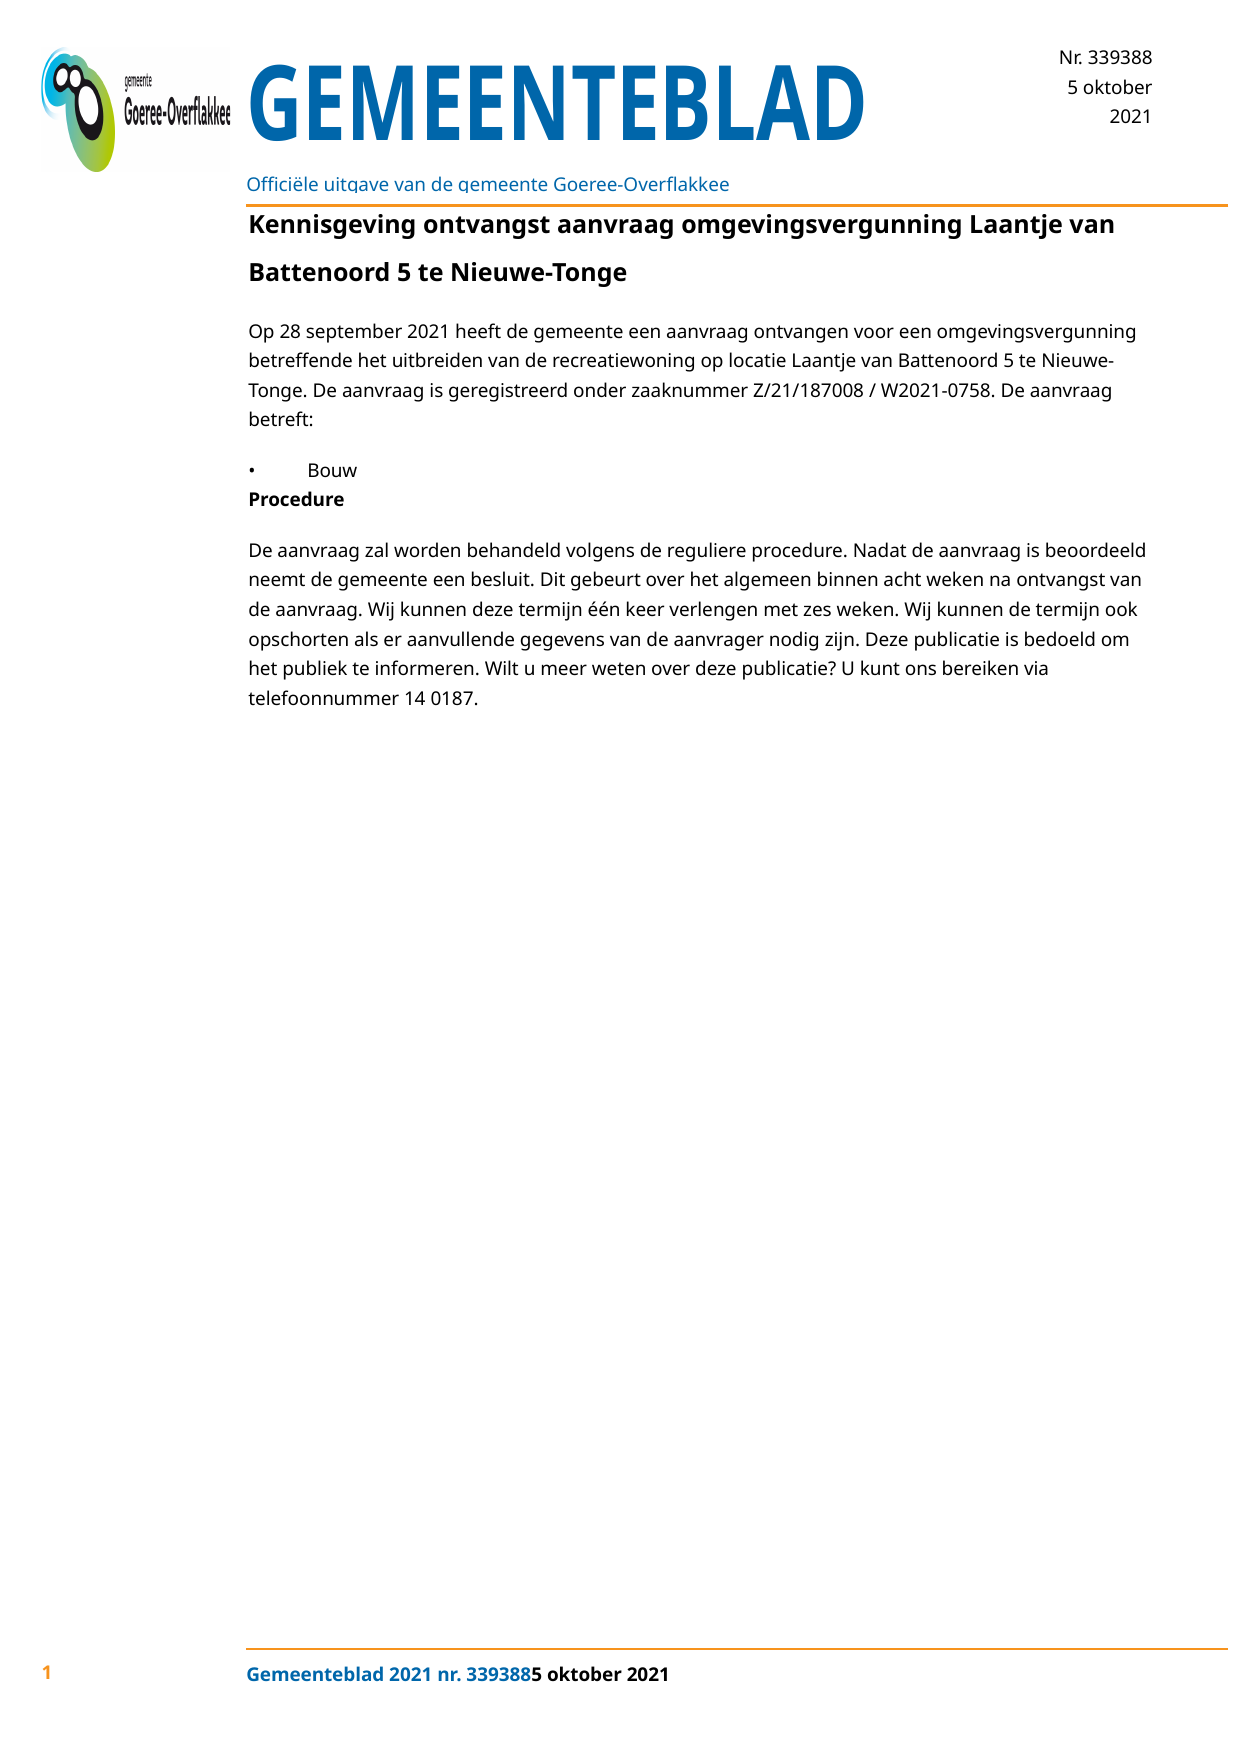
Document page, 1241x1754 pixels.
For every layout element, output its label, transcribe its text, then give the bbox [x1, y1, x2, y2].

text Kennisgeving ontvangst aanvraag omgevingsvergunning Laantje van Battenoord 5 te Nieuwe-Tonge [248, 207, 1152, 288]
list Bouw [248, 457, 1152, 483]
picture [41, 47, 231, 172]
text Procedure [248, 487, 1152, 512]
text Op 28 september 2021 heeft de gemeente een aanvraag ontvangen voor een omgevingsvergunning betreffende het uitbreiden van de recreatiewoning op locatie Laantje van Battenoord 5 te Nieuwe-Tonge. De aanvraag is geregistreerd onder zaaknummer Z/21/187008 / W2021-0758. De aanvraag betreft: [248, 318, 1152, 432]
text De aanvraag zal worden behandeld volgens de reguliere procedure. Nadat de aanvraag is beoordeeld neemt de gemeente een besluit. Dit gebeurt over het algemeen binnen acht weken na ontvangst van de aanvraag. Wij kunnen deze termijn één keer verlengen met zes weken. Wij kunnen de termijn ook opschorten als er aanvullende gegevens van de aanvrager nodig zijn. Deze publicatie is bedoeld om het publiek te informeren. Wilt u meer weten over deze publicatie? U kunt ons bereiken via telefoonnummer 14 0187. [248, 537, 1152, 711]
